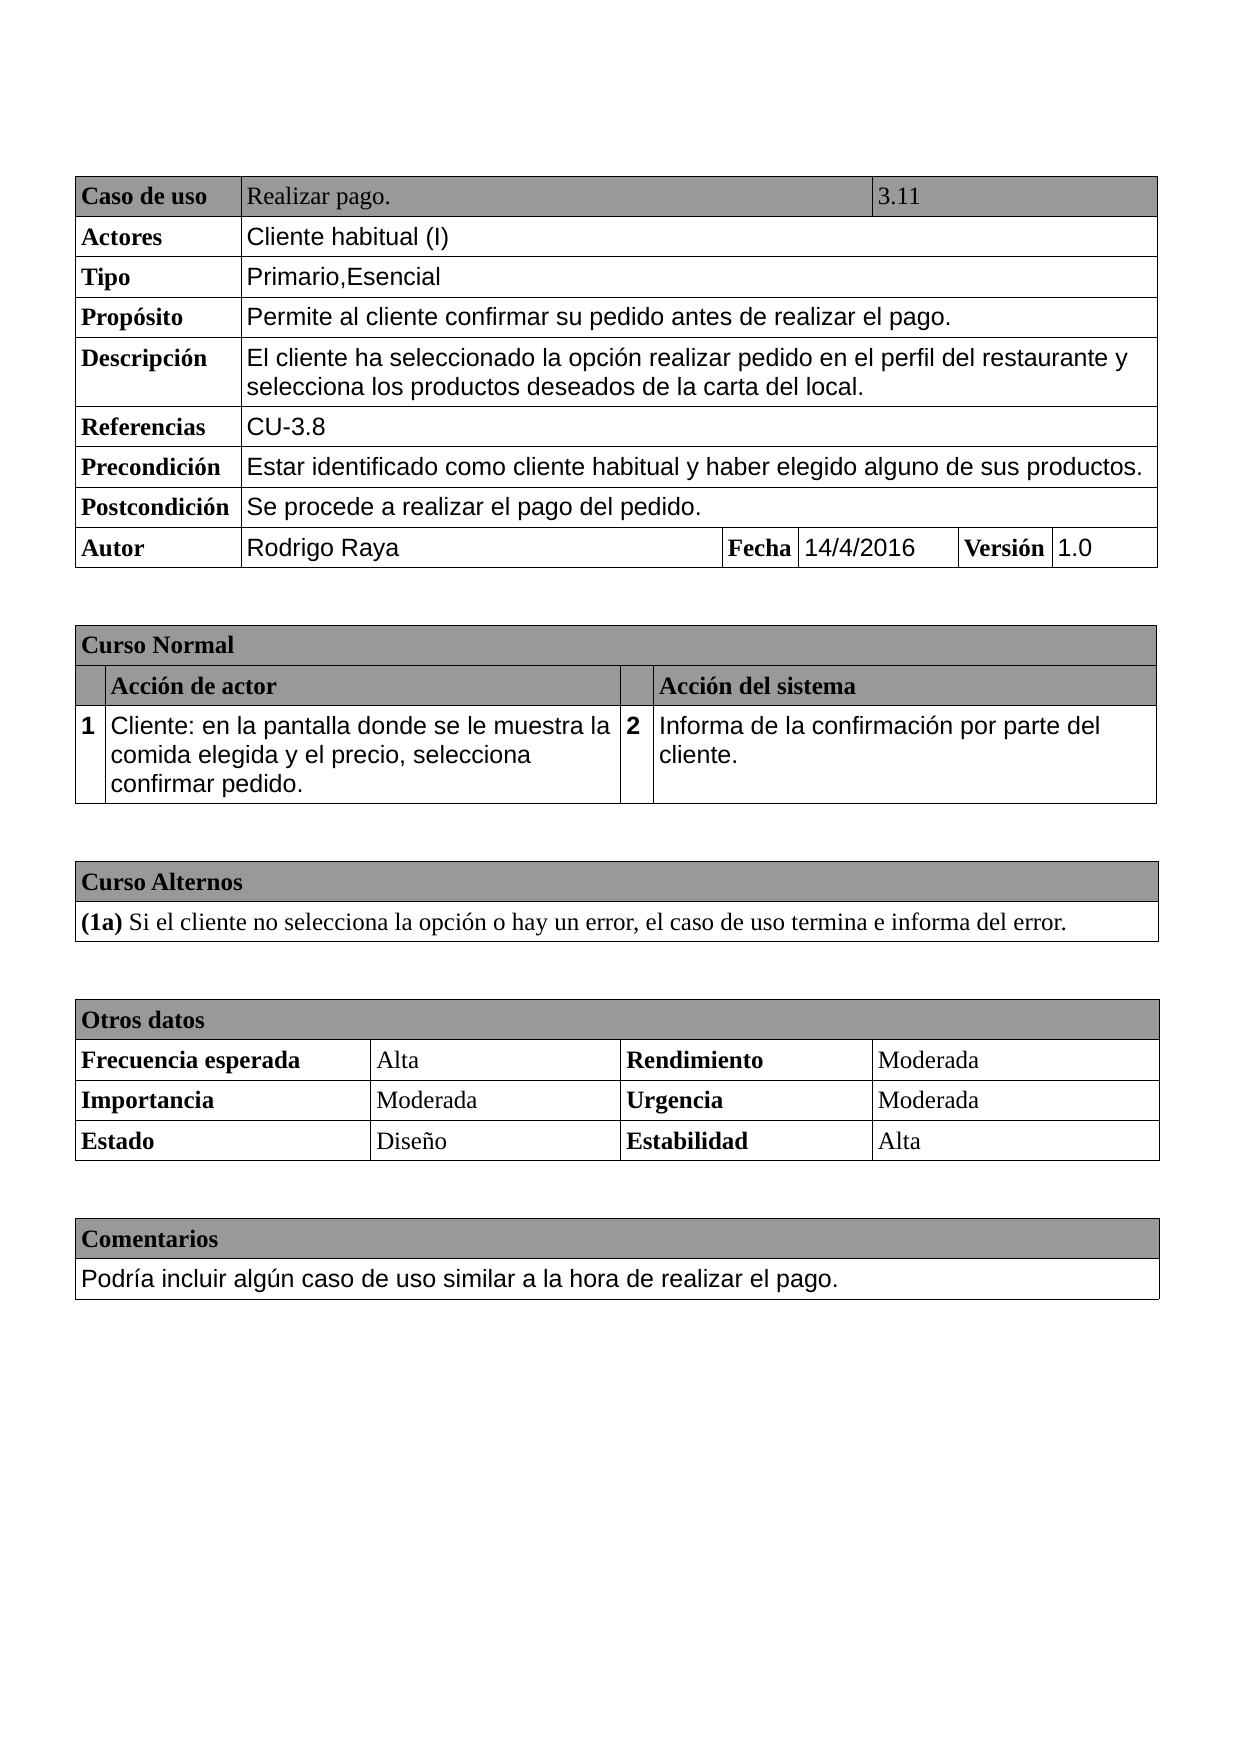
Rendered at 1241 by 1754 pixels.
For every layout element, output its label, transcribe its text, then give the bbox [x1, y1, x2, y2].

table_cell Estado [76, 1121, 370, 1160]
table_header Caso de uso [76, 177, 241, 216]
table_cell 1 [76, 706, 105, 803]
table_cell 14/4/2016 [799, 528, 958, 567]
table_cell [621, 666, 653, 705]
table_cell (1a) Si el cliente no selecciona la opción o hay un error, el caso de uso termina e informa del error. [76, 902, 1158, 941]
table_cell El cliente ha seleccionado la opción realizar pedido en el perfil del restaurante y selecciona los productos deseados de la carta del local. [242, 338, 1157, 406]
table_cell [76, 666, 105, 705]
table_header Curso Normal [76, 626, 1156, 665]
table_header Realizar pago. [242, 177, 872, 216]
table_cell Rendimiento [621, 1040, 872, 1080]
table_cell Diseño [371, 1121, 620, 1160]
table_cell Acción de actor [106, 666, 620, 705]
table_cell Importancia [76, 1081, 370, 1120]
table_cell Primario,Esencial [242, 257, 1157, 297]
table_cell Rodrigo Raya [242, 528, 722, 567]
table_header 3.11 [873, 177, 1157, 216]
table_cell Estar identificado como cliente habitual y haber elegido alguno de sus productos. [242, 447, 1157, 487]
table_cell CU-3.8 [242, 407, 1157, 446]
table_cell Moderada [873, 1040, 1159, 1080]
table_cell Actores [76, 217, 241, 256]
table_cell Estabilidad [621, 1121, 872, 1160]
table_cell Moderada [873, 1081, 1159, 1120]
table_header Otros datos [76, 1000, 1159, 1039]
table_cell Cliente: en la pantalla donde se le muestra la comida elegida y el precio, selecciona confirmar pedido. [106, 706, 620, 803]
table_cell Permite al cliente confirmar su pedido antes de realizar el pago. [242, 298, 1157, 337]
table_cell Acción del sistema [654, 666, 1156, 705]
table_cell Autor [76, 528, 241, 567]
table_cell Urgencia [621, 1081, 872, 1120]
table_cell Referencias [76, 407, 241, 446]
table_header Curso Alternos [76, 862, 1158, 901]
table_cell Frecuencia esperada [76, 1040, 370, 1080]
table_cell Cliente habitual (I) [242, 217, 1157, 256]
table_cell Postcondición [76, 488, 241, 527]
table_cell 1.0 [1053, 528, 1157, 567]
table_header Comentarios [76, 1219, 1159, 1258]
table_cell Propósito [76, 298, 241, 337]
table_cell Informa de la confirmación por parte del cliente. [654, 706, 1156, 803]
table_cell Moderada [371, 1081, 620, 1120]
table_cell Se procede a realizar el pago del pedido. [242, 488, 1157, 527]
table_cell Versión [959, 528, 1052, 567]
table_cell Alta [371, 1040, 620, 1080]
table_cell 2 [621, 706, 653, 803]
table_cell Precondición [76, 447, 241, 487]
table_cell Fecha [723, 528, 798, 567]
table_cell Tipo [76, 257, 241, 297]
table_cell Podría incluir algún caso de uso similar a la hora de realizar el pago. [76, 1259, 1159, 1298]
table_cell Alta [873, 1121, 1159, 1160]
table_cell Descripción [76, 338, 241, 406]
